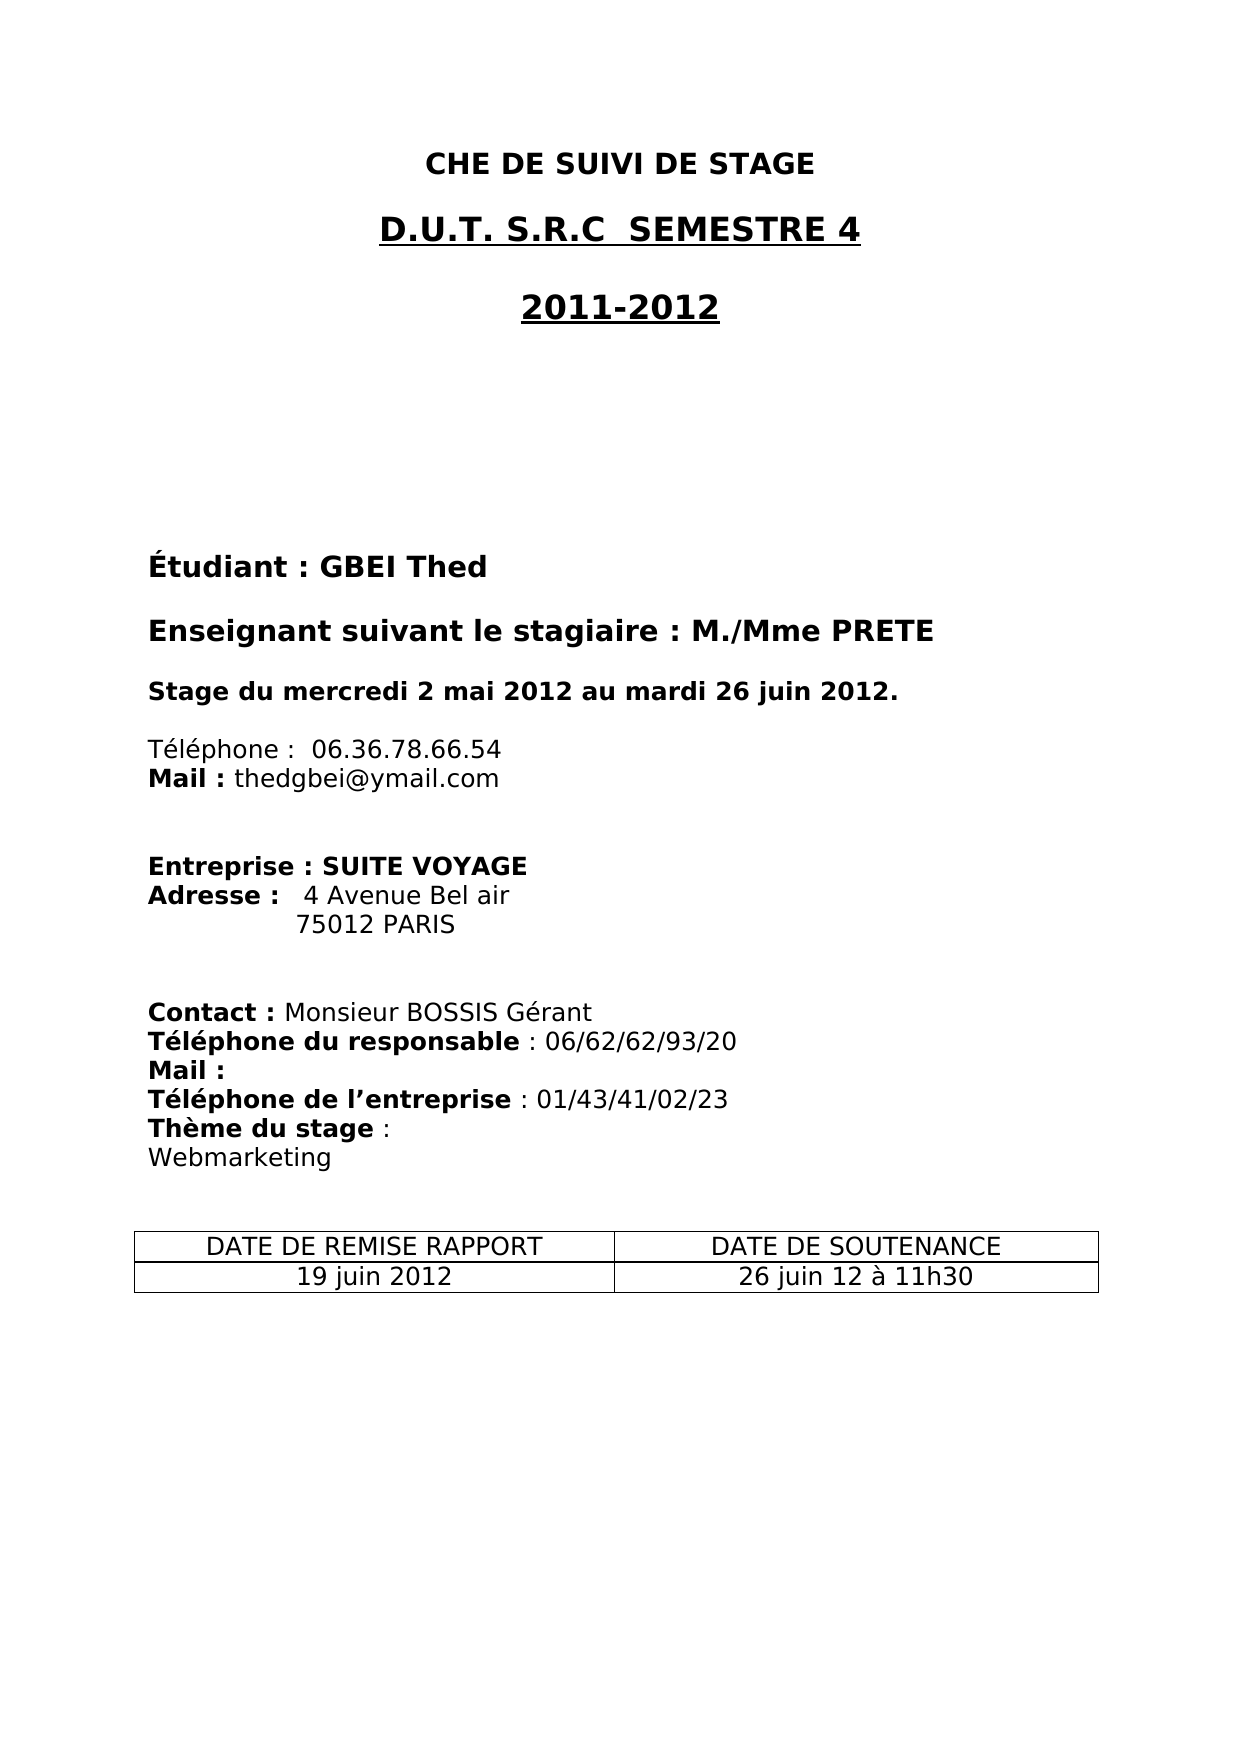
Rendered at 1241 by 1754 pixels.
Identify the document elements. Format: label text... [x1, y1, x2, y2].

text Thème du stage : [148, 1114, 1093, 1144]
text D.U.T. S.R.C SEMESTRE 4 [148, 211, 1093, 249]
text Entreprise : SUITE VOYAGE [148, 852, 1093, 881]
table_cell 19 juin 2012 [135, 1263, 614, 1292]
text Webmarketing [148, 1144, 1093, 1173]
text CHE DE SUIVI DE STAGE [148, 148, 1093, 182]
table_header DATE DE REMISE RAPPORT [135, 1232, 614, 1261]
text Adresse : 4 Avenue Bel air [148, 881, 1093, 910]
text Étudiant : GBEI Thed [148, 551, 1093, 585]
table_header DATE DE SOUTENANCE [615, 1232, 1098, 1261]
text Mail : thedgbei@ymail.com [148, 764, 1093, 794]
text Téléphone : 06.36.78.66.54 [148, 735, 1093, 764]
text Contact : Monsieur BOSSIS Gérant [148, 998, 1093, 1027]
text Stage du mercredi 2 mai 2012 au mardi 26 juin 2012. [148, 677, 1093, 706]
table_cell 26 juin 12 à 11h30 [615, 1263, 1098, 1292]
text Mail : [148, 1056, 1093, 1085]
text Enseignant suivant le stagiaire : M./Mme PRETE [148, 614, 1093, 648]
text Téléphone de l’entreprise : 01/43/41/02/23 [148, 1085, 1093, 1114]
text 75012 PARIS [148, 910, 1093, 939]
text Téléphone du responsable : 06/62/62/93/20 [148, 1027, 1093, 1056]
text 2011-2012 [148, 288, 1093, 327]
